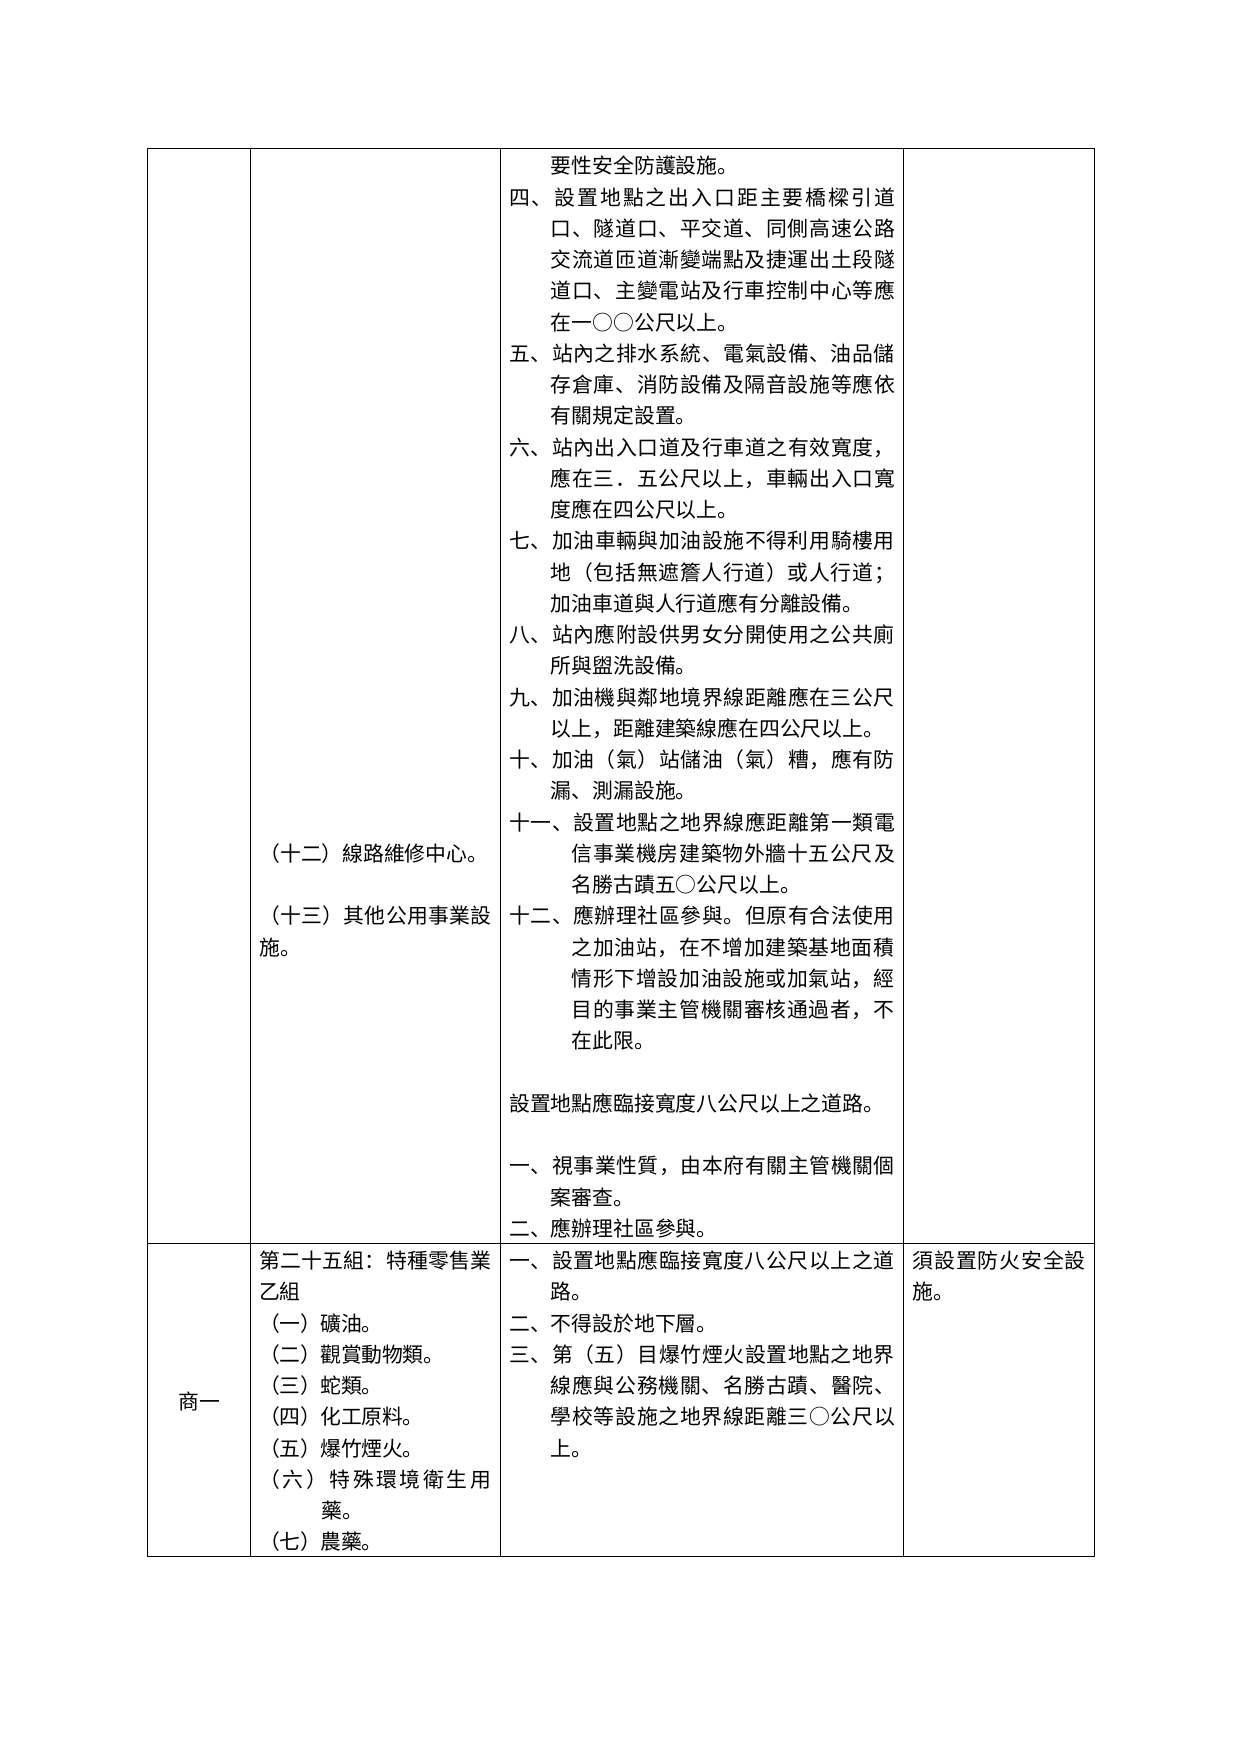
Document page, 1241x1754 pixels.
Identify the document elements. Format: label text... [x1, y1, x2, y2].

table_cell 須設置防火安全設施。 [904, 1244, 1094, 1556]
table_cell [904, 149, 1094, 1242]
table_cell （十二）線路維修中心。 （十三）其他公用事業設施。 [251, 149, 500, 1242]
table_cell 第二十五組：特種零售業乙組 （一）礦油。 （二）觀賞動物類。 （三）蛇類。 （四）化工原料。 （五）爆竹煙火。 （六）特殊環境衛生用藥。 （七）農藥。 [251, 1244, 500, 1556]
table_cell 一、設置地點應臨接寬度八公尺以上之道路。 二、不得設於地下層。 三、第（五）目爆竹煙火設置地點之地界線應與公務機關、名勝古蹟、醫院、學校等設施之地界線距離三○公尺以上。 [501, 1244, 903, 1556]
table_cell [148, 149, 250, 1242]
table_cell 要性安全防護設施。 四、設置地點之出入口距主要橋樑引道口、隧道口、平交道、同側高速公路交流道匝道漸變端點及捷運出土段隧道口、主變電站及行車控制中心等應在一○○公尺以上。 五、站內之排水系統、電氣設備、油品儲存倉庫、消防設備及隔音設施等應依有關規定設置。 六、站內出入口道及行車道之有效寬度，應在三．五公尺以上，車輛出入口寬度應在四公尺以上。 七、加油車輛與加油設施不得利用騎樓用地（包括無遮簷人行道）或人行道；加油車道與人行道應有分離設備。 八、站內應附設供男女分開使用之公共廁所與盥洗設備。 九、加油機與鄰地境界線距離應在三公尺以上，距離建築線應在四公尺以上。 十、加油（氣）站儲油（氣）糟，應有防漏、測漏設施。 十一、設置地點之地界線應距離第一類電信事業機房建築物外牆十五公尺及名勝古蹟五○公尺以上。 十二、應辦理社區參與。但原有合法使用之加油站，在不增加建築基地面積情形下增設加油設施或加氣站，經目的事業主管機關審核通過者，不在此限。 設置地點應臨接寬度八公尺以上之道路。 一、視事業性質，由本府有關主管機關個案審查。 二、應辦理社區參與。 [501, 149, 903, 1242]
table_cell 商一 [148, 1244, 250, 1556]
